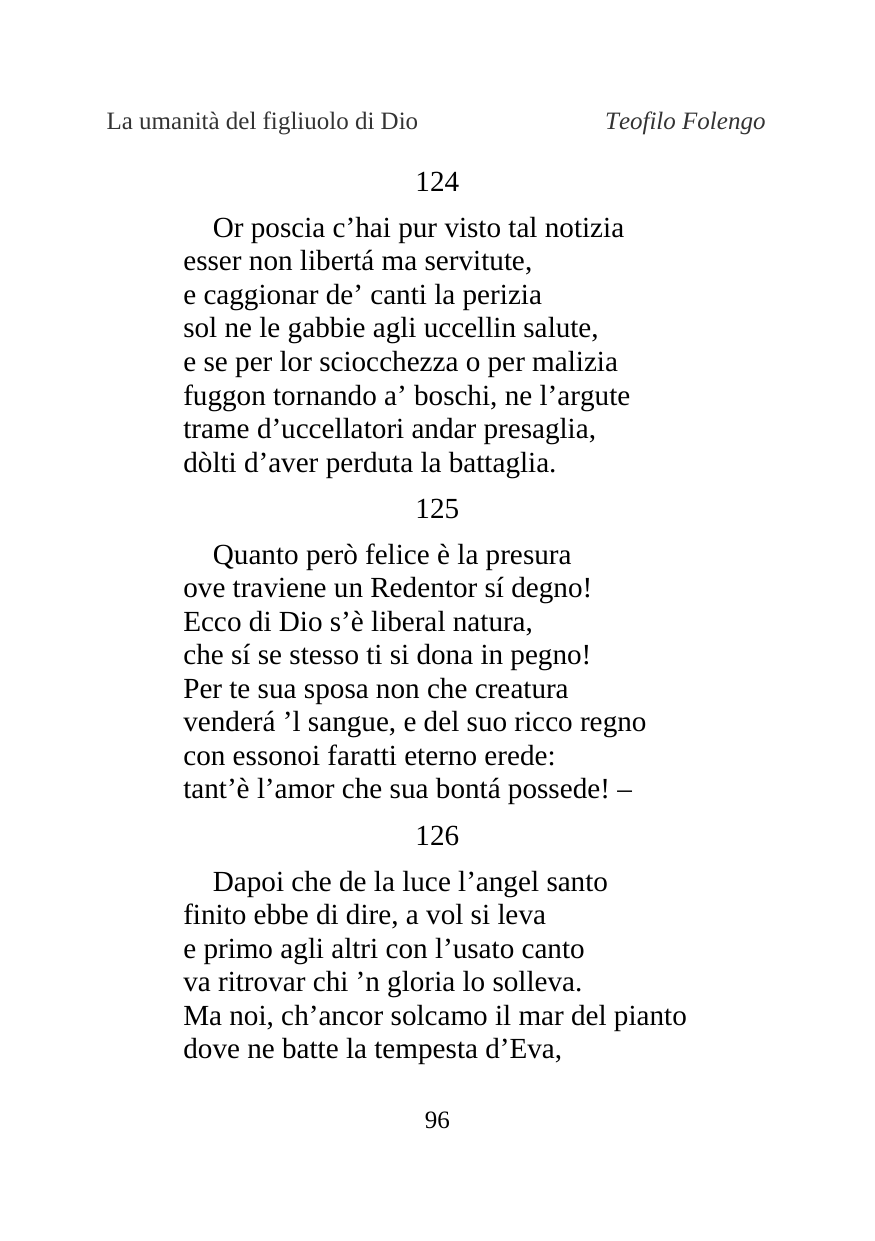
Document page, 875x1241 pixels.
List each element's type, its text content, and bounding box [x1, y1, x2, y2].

text 125 [106, 491, 768, 524]
text 124 [106, 164, 768, 197]
text Or poscia c’hai pur visto tal notizia esser non libertá ma servitute, e caggionar de’ canti la perizia sol ne le gabbie agli uccellin salute, e se per lor sciocchezza o per malizia fuggon tornando a’ boschi, ne l’argute trame d’uccellatori andar presaglia, dòlti d’aver perduta la battaglia. [183, 210, 768, 478]
text 126 [106, 818, 768, 851]
text Dapoi che de la luce l’angel santo finito ebbe di dire, a vol si leva e primo agli altri con l’usato canto va ritrovar chi ’n gloria lo solleva. Ma noi, ch’ancor solcamo il mar del pianto dove ne batte la tempesta d’Eva, [183, 864, 768, 1065]
text Quanto però felice è la presura ove traviene un Redentor sí degno! Ecco di Dio s’è liberal natura, che sí se stesso ti si dona in pegno! Per te sua sposa non che creatura venderá ’l sangue, e del suo ricco regno con essonoi faratti eterno erede: tant’è l’amor che sua bontá possede! – [183, 537, 768, 805]
